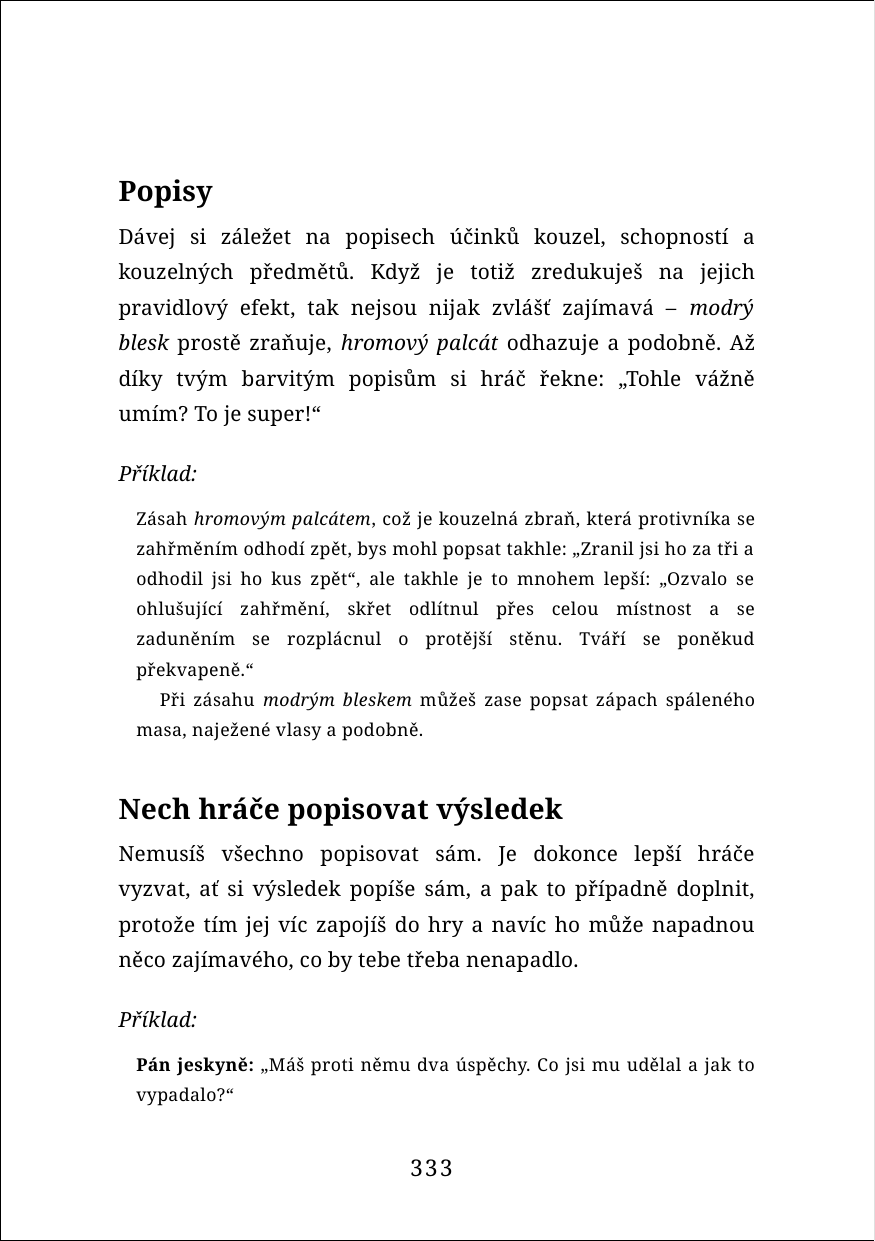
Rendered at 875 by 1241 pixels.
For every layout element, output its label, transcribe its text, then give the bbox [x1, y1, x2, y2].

subtitle Nech hráče popisovat výsledek [118, 789, 756, 827]
text Příklad: [118, 1005, 756, 1033]
subtitle Popisy [118, 172, 756, 210]
text Dávej si záležet na popisech účinků kouzel, schopností a kouzelných předmětů. Když je totiž zredukuješ na jejich pravidlový efekt, tak nejsou nijak zvlášť zajímavá – modrý blesk prostě zraňuje, hromový palcát odhazuje a podobně. Až díky tvým barvitým popisům si hráč řekne: „Tohle vážně umím? To je super!“ [118, 222, 756, 428]
text Nemusíš všechno popisovat sám. Je dokonce lepší hráče vyzvat, ať si výsledek popíše sám, a pak to případně doplnit, protože tím jej víc zapojíš do hry a navíc ho může napadnou něco zajímavého, co by tebe třeba nenapadlo. [118, 839, 756, 974]
text Pán jeskyně: „Máš proti němu dva úspěchy. Co jsi mu udělal a jak to vypadalo?“ [136, 1052, 756, 1106]
text Příklad: [118, 459, 756, 487]
text Zásah hromovým palcátem, což je kouzelná zbraň, která protivníka se zahřměním odhodí zpět, bys mohl popsat takhle: „Zranil jsi ho za tři a odhodil jsi ho kus zpět“, ale takhle je to mnohem lepší: „Ozvalo se ohlušující zahřmění, skřet odlítnul přes celou místnost a se zaduněním se rozplácnul o protější stěnu. Tváří se poněkud překvapeně.“ Při zásahu modrým bleskem můžeš zase popsat zápach spáleného masa, naježené vlasy a podobně. [136, 506, 756, 742]
